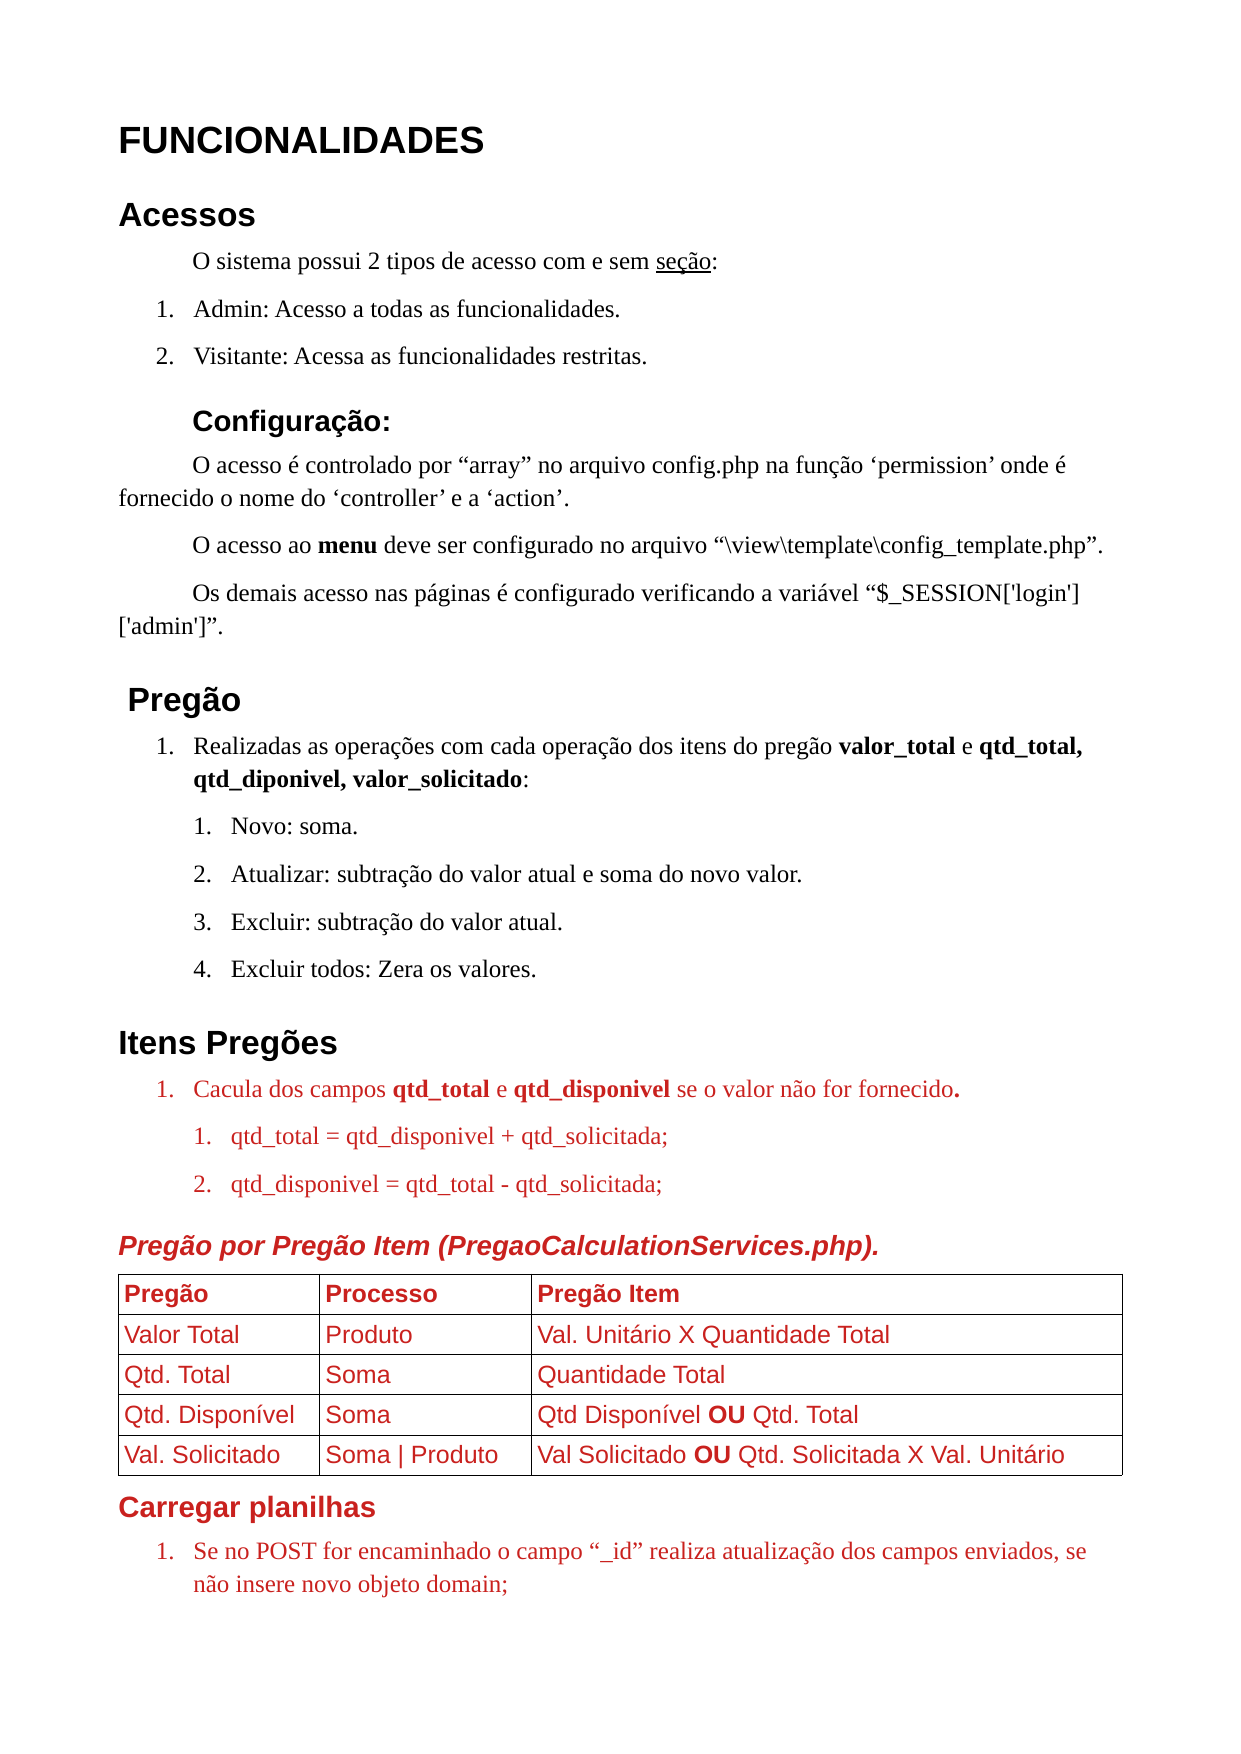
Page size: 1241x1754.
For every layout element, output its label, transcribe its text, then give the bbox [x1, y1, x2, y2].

subtitle Carregar planilhas [118, 1490, 1122, 1523]
list Excluir: subtração do valor atual. [193, 907, 1122, 935]
subtitle Configuração: [118, 404, 1122, 437]
table_cell Quantidade Total [532, 1355, 1122, 1394]
list Cacula dos campos qtd_total e qtd_disponivel se o valor não for fornecido. [156, 1074, 1122, 1102]
table_cell Qtd. Total [119, 1355, 319, 1394]
text Os demais acesso nas páginas é configurado verificando a variável “$_SESSION['login']['admin']”. [118, 578, 1122, 640]
table_cell Valor Total [119, 1315, 319, 1354]
table_cell Soma | Produto [320, 1436, 531, 1475]
list Excluir todos: Zera os valores. [193, 954, 1122, 983]
list qtd_disponivel = qtd_total - qtd_solicitada; [193, 1169, 1122, 1198]
list Realizadas as operações com cada operação dos itens do pregão valor_total e qtd_total, qtd_diponivel, valor_solicitado: [156, 731, 1122, 792]
table_cell Val Solicitado OU Qtd. Solicitada X Val. Unitário [532, 1436, 1122, 1475]
table_cell Produto [320, 1315, 531, 1354]
text O acesso ao menu deve ser configurado no arquivo “\view\template\config_template.php”. [118, 531, 1122, 559]
subtitle FUNCIONALIDADES [118, 118, 1122, 162]
table_cell Val. Unitário X Quantidade Total [532, 1315, 1122, 1354]
table_header Pregão [119, 1275, 319, 1314]
table_cell Soma [320, 1355, 531, 1394]
table_cell Qtd Disponível OU Qtd. Total [532, 1395, 1122, 1435]
list Visitante: Acessa as funcionalidades restritas. [156, 341, 1122, 370]
list Admin: Acesso a todas as funcionalidades. [156, 294, 1122, 323]
subtitle Itens Pregões [118, 1023, 1122, 1061]
list Atualizar: subtração do valor atual e soma do novo valor. [193, 859, 1122, 888]
table_cell Qtd. Disponível [119, 1395, 319, 1435]
subtitle Pregão por Pregão Item (PregaoCalculationServices.php). [118, 1229, 1122, 1261]
list Novo: soma. [193, 811, 1122, 840]
subtitle Pregão [118, 679, 1122, 718]
list Se no POST for encaminhado o campo “_id” realiza atualização dos campos enviados, se não insere novo objeto domain; [156, 1536, 1122, 1598]
table_header Processo [320, 1275, 531, 1314]
text O sistema possui 2 tipos de acesso com e sem seção: [118, 246, 1122, 275]
subtitle Acessos [118, 195, 1122, 234]
table_cell Val. Solicitado [119, 1436, 319, 1475]
list qtd_total = qtd_disponivel + qtd_solicitada; [193, 1121, 1122, 1150]
text O acesso é controlado por “array” no arquivo config.php na função ‘permission’ onde é fornecido o nome do ‘controller’ e a ‘action’. [118, 450, 1122, 512]
table_header Pregão Item [532, 1275, 1122, 1314]
table_cell Soma [320, 1395, 531, 1435]
